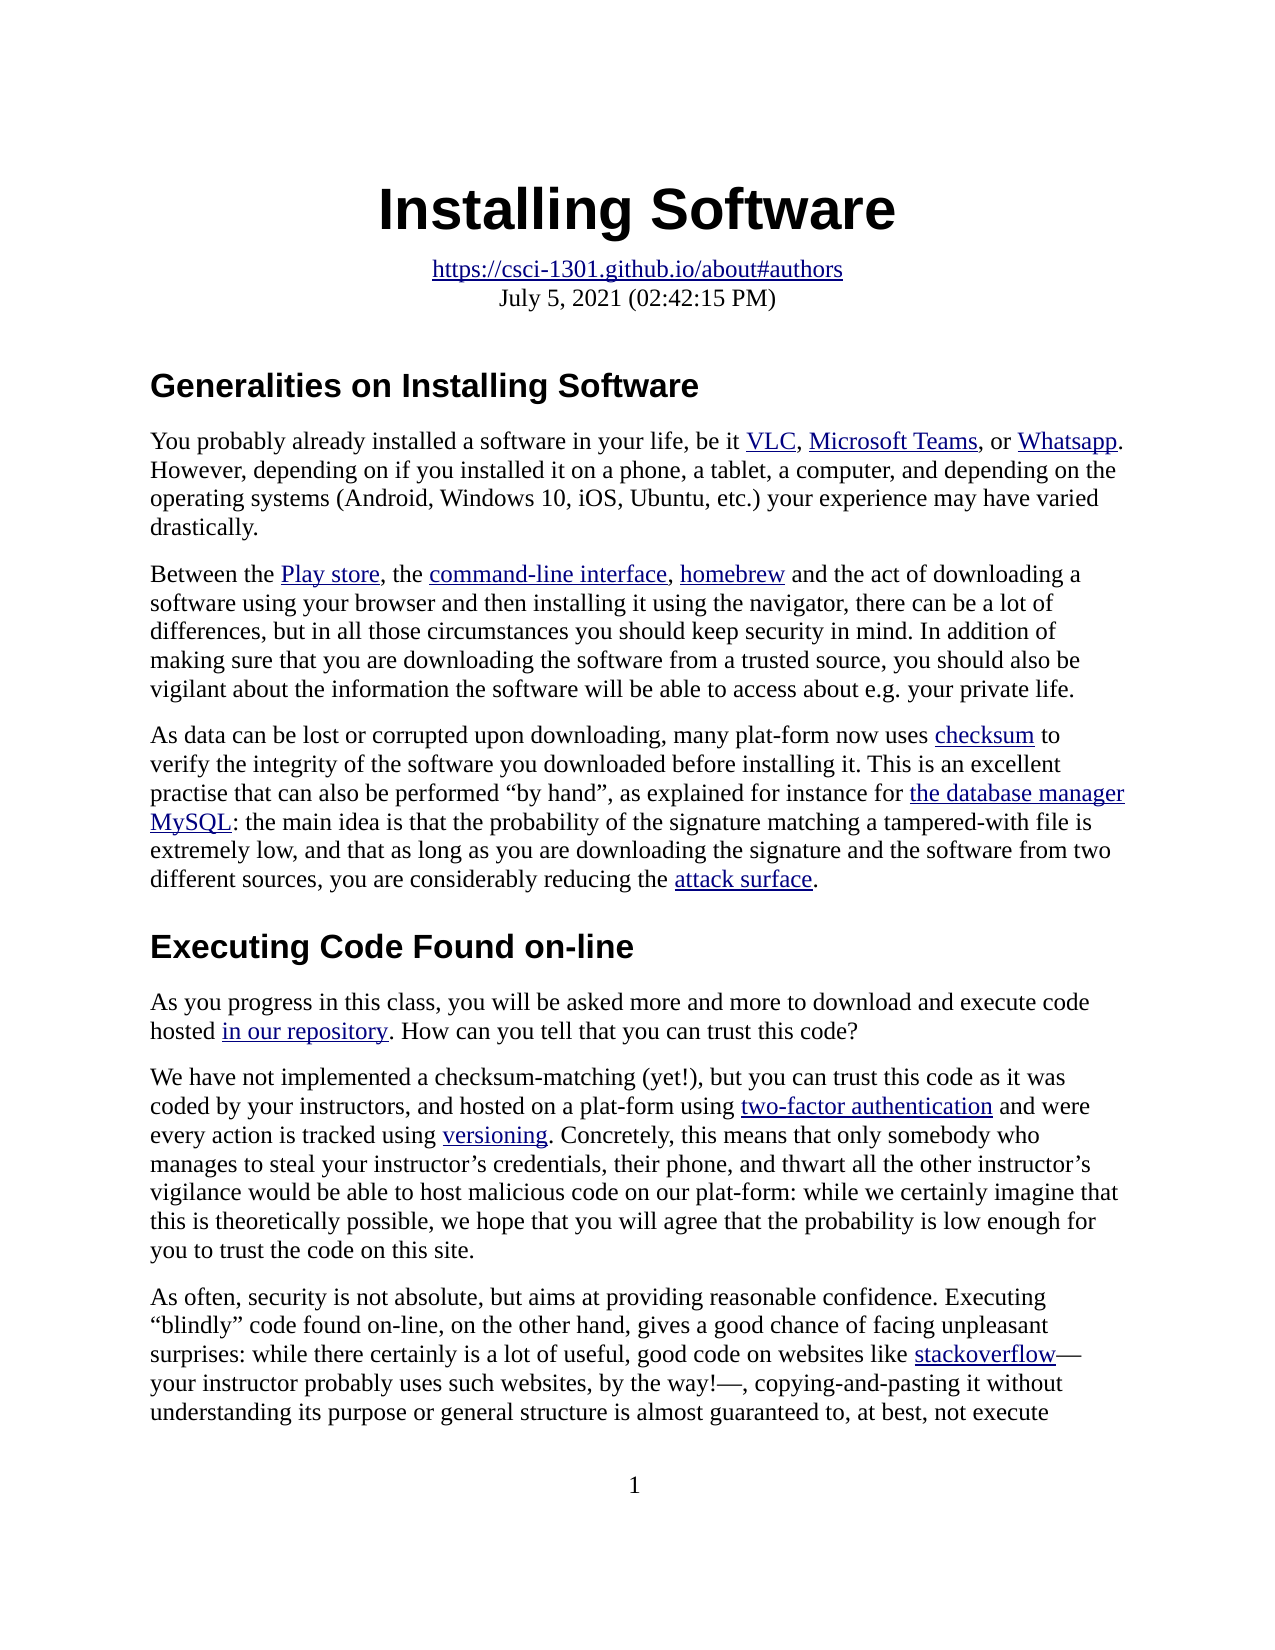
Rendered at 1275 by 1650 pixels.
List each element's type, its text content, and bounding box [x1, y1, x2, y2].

text As you progress in this class, you will be asked more and more to download and execute code hosted in our repository. How can you tell that you can trust this code? [150, 987, 1125, 1044]
text As often, security is not absolute, but aims at providing reasonable confidence. Executing “blindly” code found on-line, on the other hand, gives a good chance of facing unpleasant surprises: while there certainly is a lot of useful, good code on websites like stackoverflow—your instructor probably uses such websites, by the way!—, copying-and-pasting it without understanding its purpose or general structure is almost guaranteed to, at best, not execute [150, 1282, 1125, 1425]
text You probably already installed a software in your life, be it VLC, Microsoft Teams, or Whatsapp. However, depending on if you installed it on a phone, a tablet, a computer, and depending on the operating systems (Android, Windows 10, iOS, Ubuntu, etc.) your experience may have varied drastically. [150, 426, 1125, 541]
subtitle Executing Code Found on-line [150, 927, 1125, 966]
subtitle Generalities on Installing Software [150, 366, 1125, 404]
text Between the Play store, the command-line interface, homebrew and the act of downloading a software using your browser and then installing it using the navigator, there can be a lot of differences, but in all those circumstances you should keep security in mind. In addition of making sure that you are downloading the software from a trusted source, you should also be vigilant about the information the software will be able to access about e.g. your private life. [150, 559, 1125, 703]
text https://csci-1301.github.io/about#authors [150, 254, 1125, 283]
title Installing Software [150, 175, 1125, 242]
text As data can be lost or corrupted upon downloading, many plat-form now uses checksum to verify the integrity of the software you downloaded before installing it. This is an excellent practise that can also be performed “by hand”, as explained for instance for the database manager MySQL: the main idea is that the probability of the signature matching a tampered-with file is extremely low, and that as long as you are downloading the signature and the software from two different sources, you are considerably reducing the attack surface. [150, 721, 1125, 893]
text We have not implemented a checksum-matching (yet!), but you can trust this code as it was coded by your instructors, and hosted on a plat-form using two-factor authentication and were every action is tracked using versioning. Concretely, this means that only somebody who manages to steal your instructor’s credentials, their phone, and thwart all the other instructor’s vigilance would be able to host malicious code on our plat-form: while we certainly imagine that this is theoretically possible, we hope that you will agree that the probability is low enough for you to trust the code on this site. [150, 1062, 1125, 1264]
text July 5, 2021 (02:42:15 PM) [150, 283, 1125, 312]
